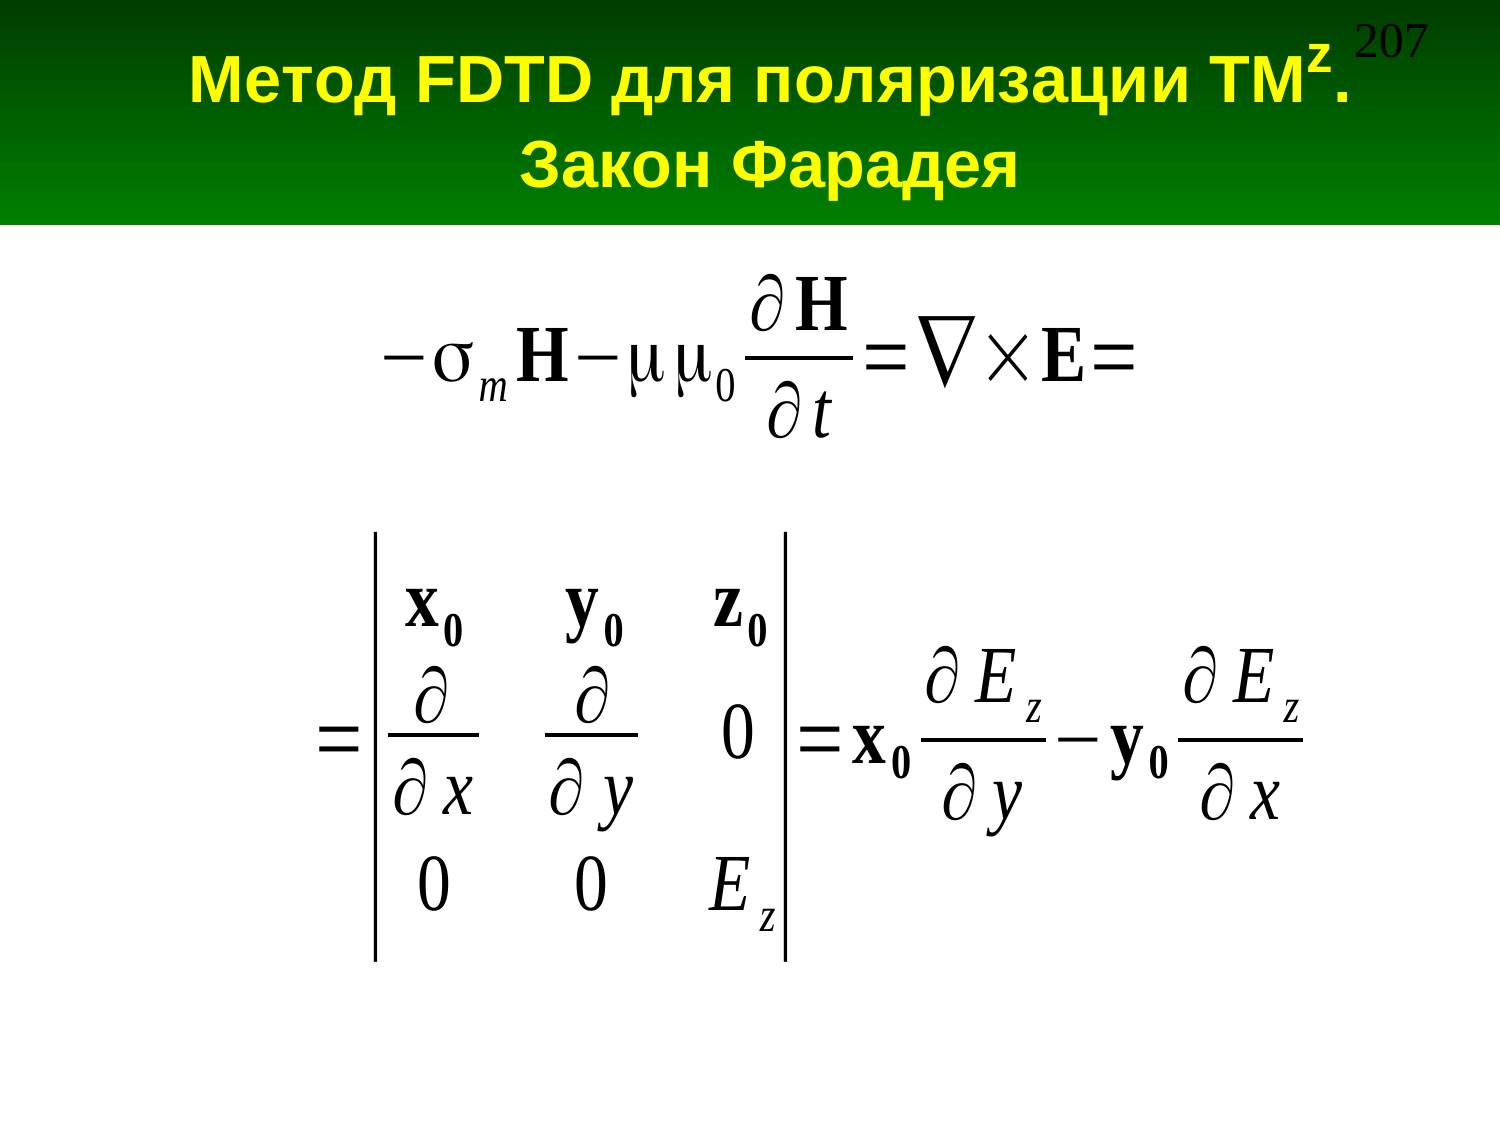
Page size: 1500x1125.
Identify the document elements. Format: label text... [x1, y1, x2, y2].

title Метод FDTD для поляризации TMz. Закон Фарадея [100, 2, 1441, 209]
chart [295, 525, 1324, 962]
chart [360, 259, 1160, 454]
